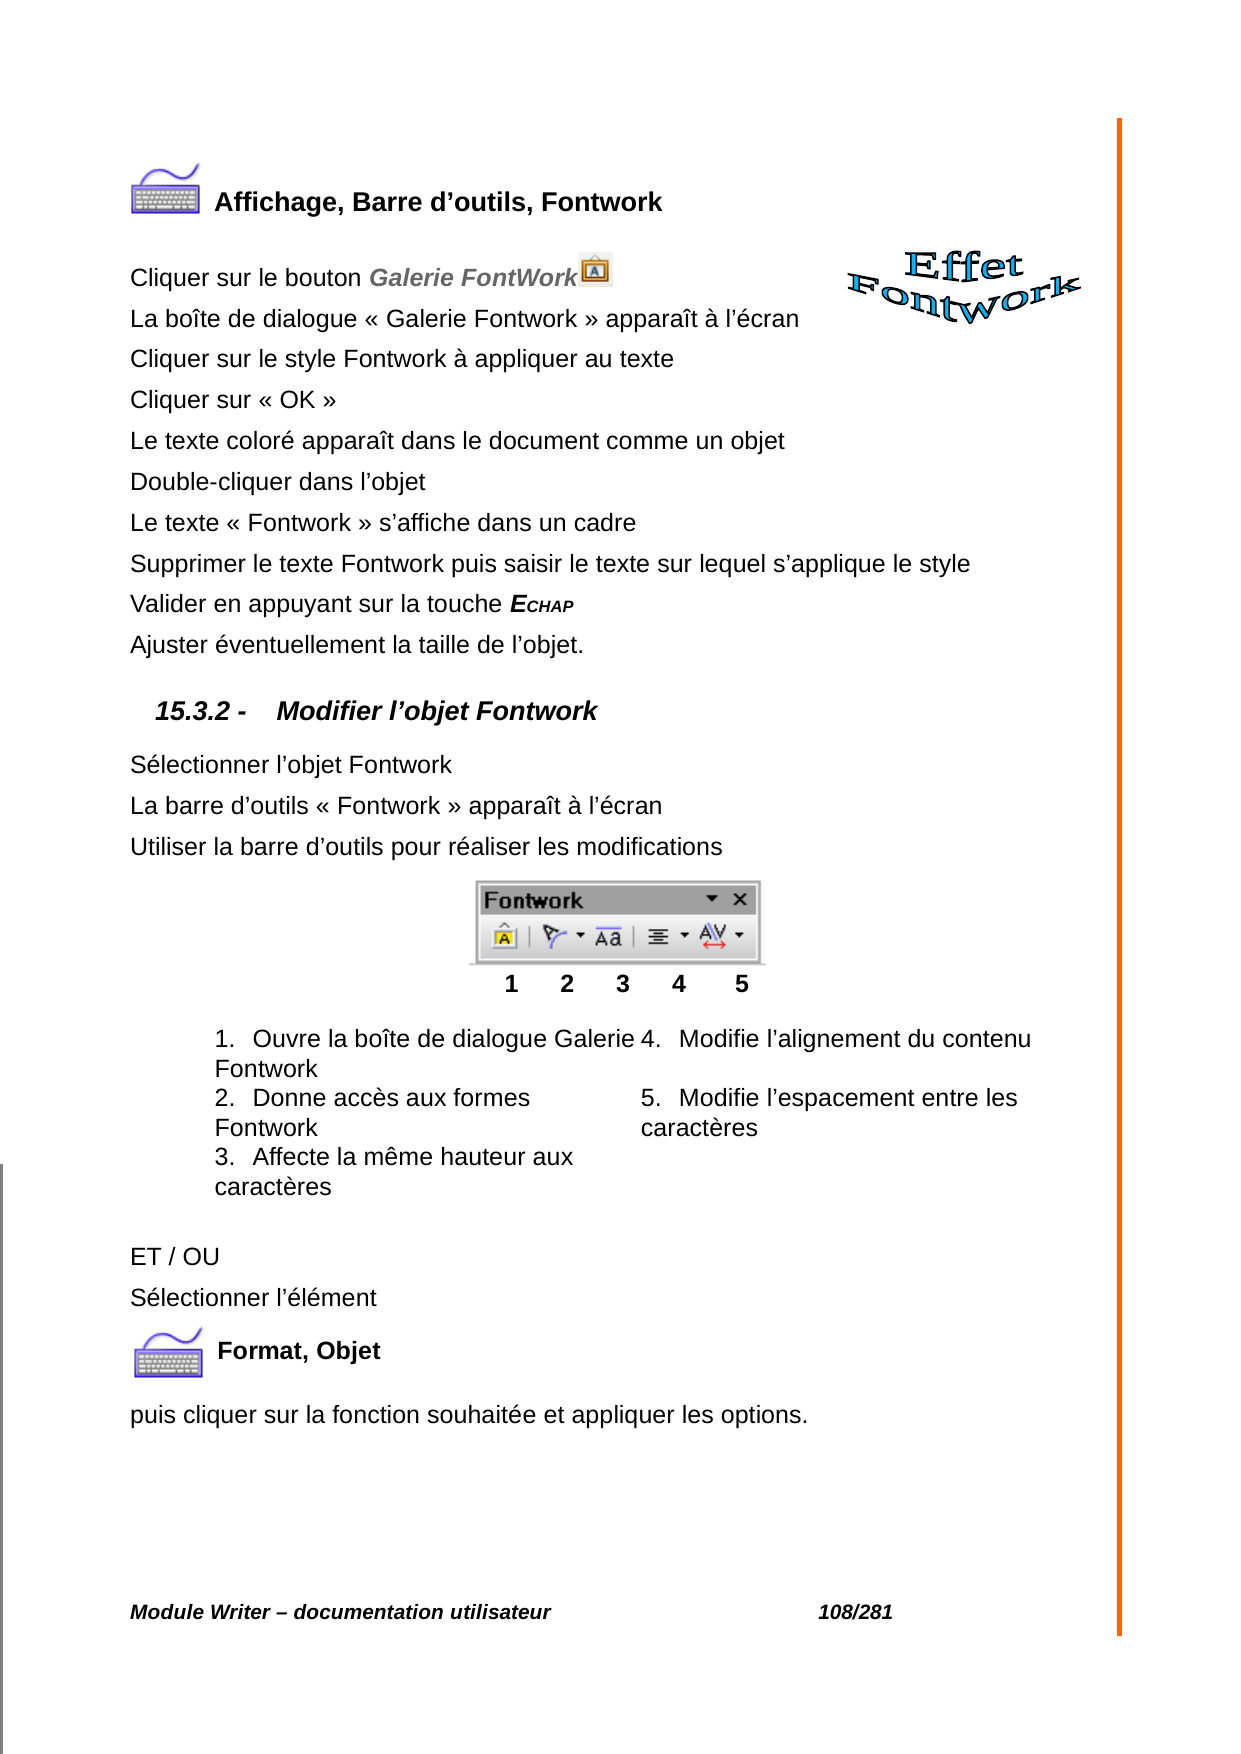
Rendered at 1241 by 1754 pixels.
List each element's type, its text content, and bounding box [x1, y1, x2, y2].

text Supprimer le texte Fontwork puis saisir le texte sur lequel s’applique le style [130, 548, 1105, 577]
text Le texte coloré apparaît dans le document comme un objet [130, 426, 1105, 455]
text Affichage, Barre d’outils, Fontwork [203, 186, 1105, 217]
text Ajuster éventuellement la taille de l’objet. [130, 630, 1105, 659]
text La barre d’outils « Fontwork » apparaît à l’écran [130, 791, 1105, 820]
table_header 1. Ouvre la boîte de dialogue Galerie Fontwork [214, 1024, 641, 1083]
table_cell 3. Affecte la même hauteur aux caractères [214, 1142, 641, 1201]
text Double-cliquer dans l’objet [130, 467, 1105, 496]
text La boîte de dialogue « Galerie Fontwork » apparaît à l’écran [130, 303, 1105, 332]
text ET / OU [130, 1242, 1105, 1271]
text puis cliquer sur la fonction souhaitée et appliquer les options. [130, 1400, 1105, 1429]
table_header 4. Modifie l’alignement du contenu [641, 1024, 1047, 1083]
picture [127, 152, 203, 228]
picture [130, 1316, 206, 1392]
text Cliquer sur le style Fontwork à appliquer au texte [130, 344, 1105, 373]
table_cell 2. Donne accès aux formes Fontwork [214, 1083, 641, 1142]
picture [577, 252, 614, 287]
text Cliquer sur le bouton Galerie FontWork [130, 252, 1105, 292]
subtitle Modifier l’objet Fontwork [155, 694, 1105, 726]
table_cell [641, 1142, 1047, 1201]
text Format, Objet [206, 1336, 1105, 1364]
text Sélectionner l’objet Fontwork [130, 750, 1105, 779]
text Utiliser la barre d’outils pour réaliser les modifications [130, 831, 1105, 861]
text Cliquer sur « OK » [130, 385, 1105, 414]
text Valider en appuyant sur la touche Echap [130, 589, 1105, 618]
text Sélectionner l’élément [130, 1283, 1105, 1312]
table_cell 5. Modifie l’espacement entre les caractères [641, 1083, 1047, 1142]
text Le texte « Fontwork » s’affiche dans un cadre [130, 508, 1105, 537]
